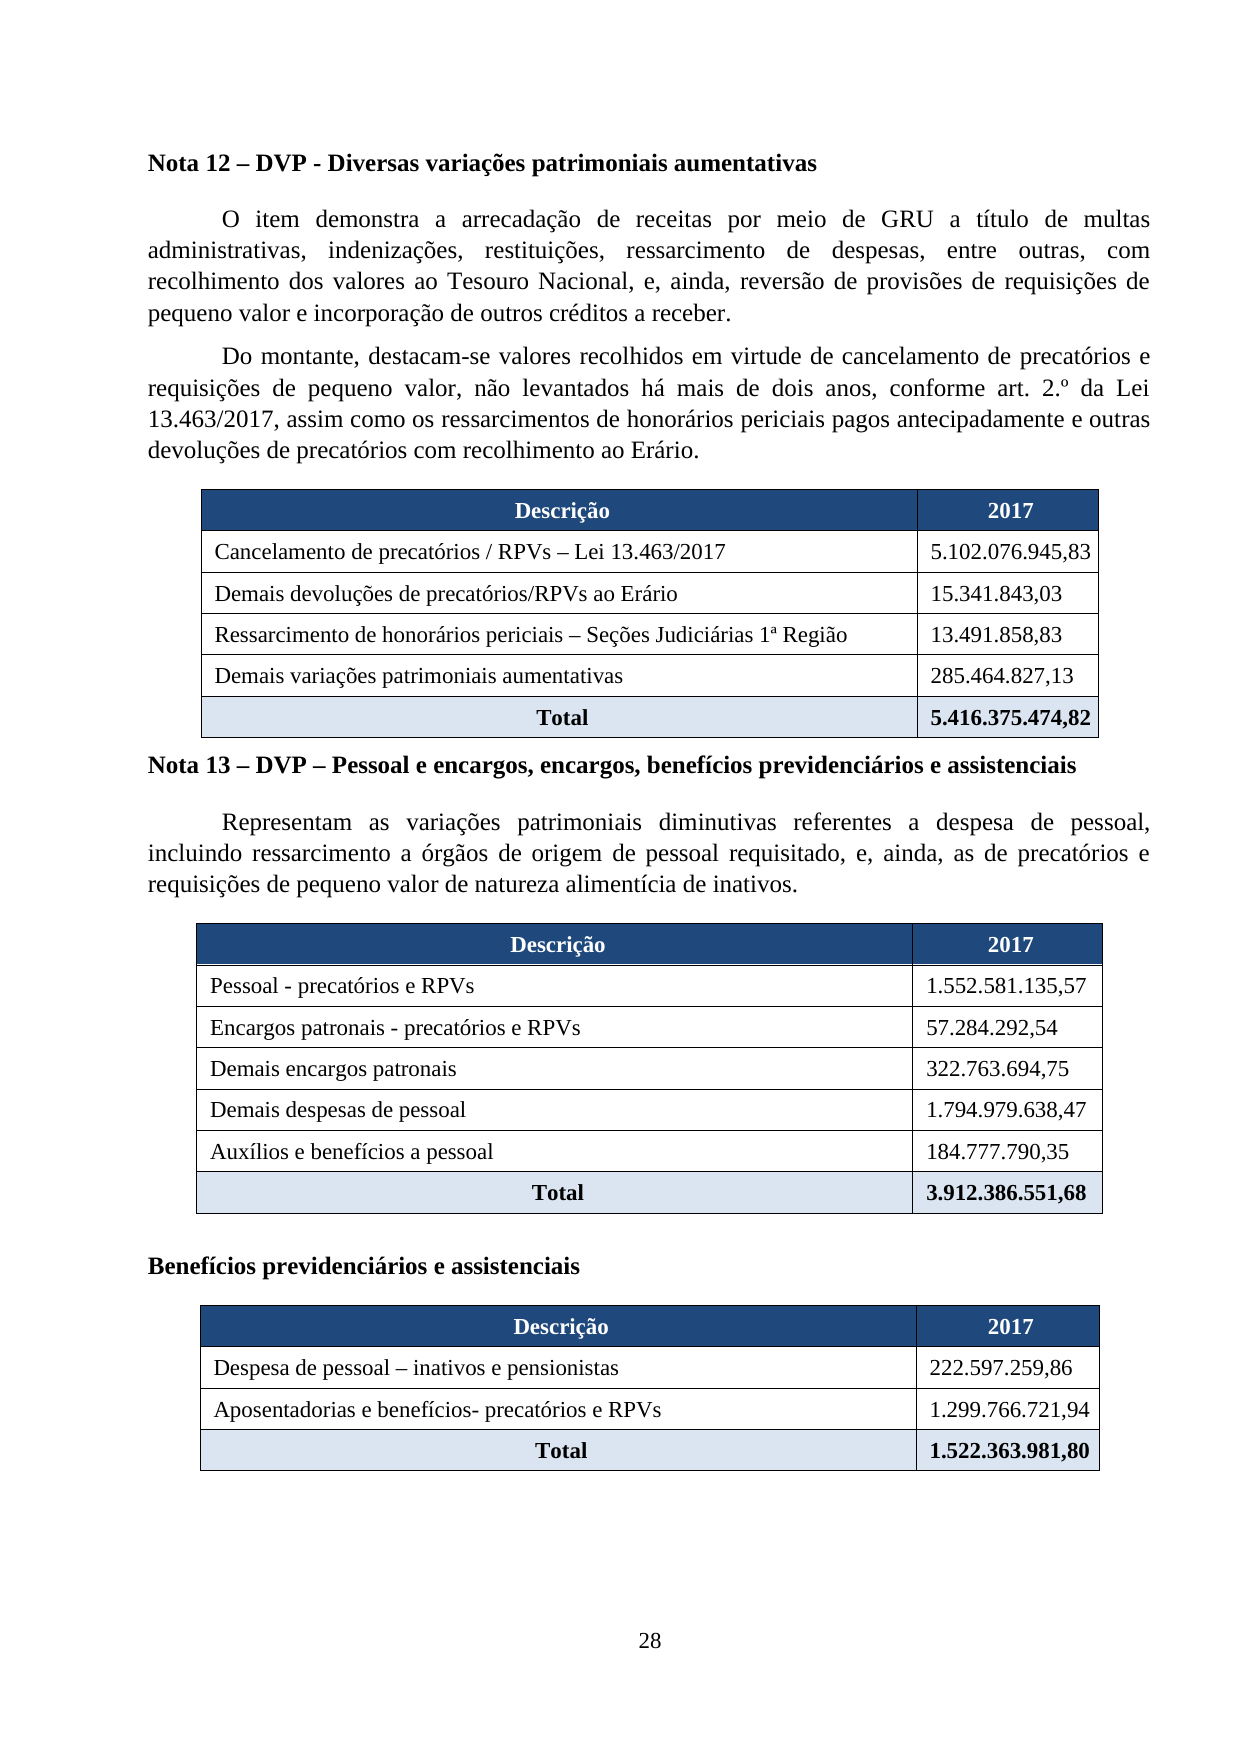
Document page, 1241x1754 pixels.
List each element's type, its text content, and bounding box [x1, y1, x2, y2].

table_cell Ressarcimento de honorários periciais – Seções Judiciárias 1ª Região [202, 614, 917, 654]
table_cell Auxílios e benefícios a pessoal [197, 1131, 912, 1171]
table_cell 5.416.375.474,82 [918, 697, 1098, 737]
table_cell 57.284.292,54 [913, 1007, 1102, 1047]
table_cell 13.491.858,83 [918, 614, 1098, 654]
table_cell Demais encargos patronais [197, 1048, 912, 1088]
table_cell Demais devoluções de precatórios/RPVs ao Erário [202, 573, 917, 613]
table_cell Despesa de pessoal – inativos e pensionistas [201, 1347, 916, 1388]
table_cell 1.522.363.981,80 [917, 1430, 1099, 1470]
text Benefícios previdenciários e assistenciais [148, 1251, 1152, 1280]
table_cell Total [202, 697, 917, 737]
table_header Descrição [202, 490, 917, 530]
table_header 2017 [917, 1306, 1099, 1346]
table_cell 222.597.259,86 [917, 1347, 1099, 1388]
table_cell 184.777.790,35 [913, 1131, 1102, 1171]
text Nota 13 – DVP – Pessoal e encargos, encargos, benefícios previdenciários e assistenciais [148, 751, 1152, 779]
table_cell Pessoal - precatórios e RPVs [197, 966, 912, 1006]
table_cell Aposentadorias e benefícios- precatórios e RPVs [201, 1389, 916, 1429]
table_cell 1.794.979.638,47 [913, 1090, 1102, 1130]
table_cell 15.341.843,03 [918, 573, 1098, 613]
table_cell 3.912.386.551,68 [913, 1172, 1102, 1213]
table_cell Total [201, 1430, 916, 1470]
table_cell 285.464.827,13 [918, 655, 1098, 696]
table_cell Cancelamento de precatórios / RPVs – Lei 13.463/2017 [202, 531, 917, 572]
text Representam as variações patrimoniais diminutivas referentes a despesa de pessoal, incluindo ressarcimento a órgãos de origem de pessoal requisitado, e, ainda, as de precatórios e requisições de pequeno valor de natureza alimentícia de inativos. [148, 804, 1152, 898]
text Nota 12 – DVP - Diversas variações patrimoniais aumentativas [148, 148, 1152, 176]
table_cell Total [197, 1172, 912, 1213]
table_cell 1.299.766.721,94 [917, 1389, 1099, 1429]
table_header 2017 [918, 490, 1098, 530]
text Do montante, destacam-se valores recolhidos em virtude de cancelamento de precatórios e requisições de pequeno valor, não levantados há mais de dois anos, conforme art. 2.º da Lei 13.463/2017, assim como os ressarcimentos de honorários periciais pagos antecipadamente e outras devoluções de precatórios com recolhimento ao Erário. [148, 339, 1152, 464]
table_header Descrição [197, 924, 912, 964]
table_header Descrição [201, 1306, 916, 1346]
text O item demonstra a arrecadação de receitas por meio de GRU a título de multas administrativas, indenizações, restituições, ressarcimento de despesas, entre outras, com recolhimento dos valores ao Tesouro Nacional, e, ainda, reversão de provisões de requisições de pequeno valor e incorporação de outros créditos a receber. [148, 201, 1152, 326]
table_cell 322.763.694,75 [913, 1048, 1102, 1088]
table_cell 1.552.581.135,57 [913, 966, 1102, 1006]
table_cell Demais despesas de pessoal [197, 1090, 912, 1130]
table_header 2017 [913, 924, 1102, 964]
table_cell Encargos patronais - precatórios e RPVs [197, 1007, 912, 1047]
table_cell Demais variações patrimoniais aumentativas [202, 655, 917, 696]
table_cell 5.102.076.945,83 [918, 531, 1098, 572]
